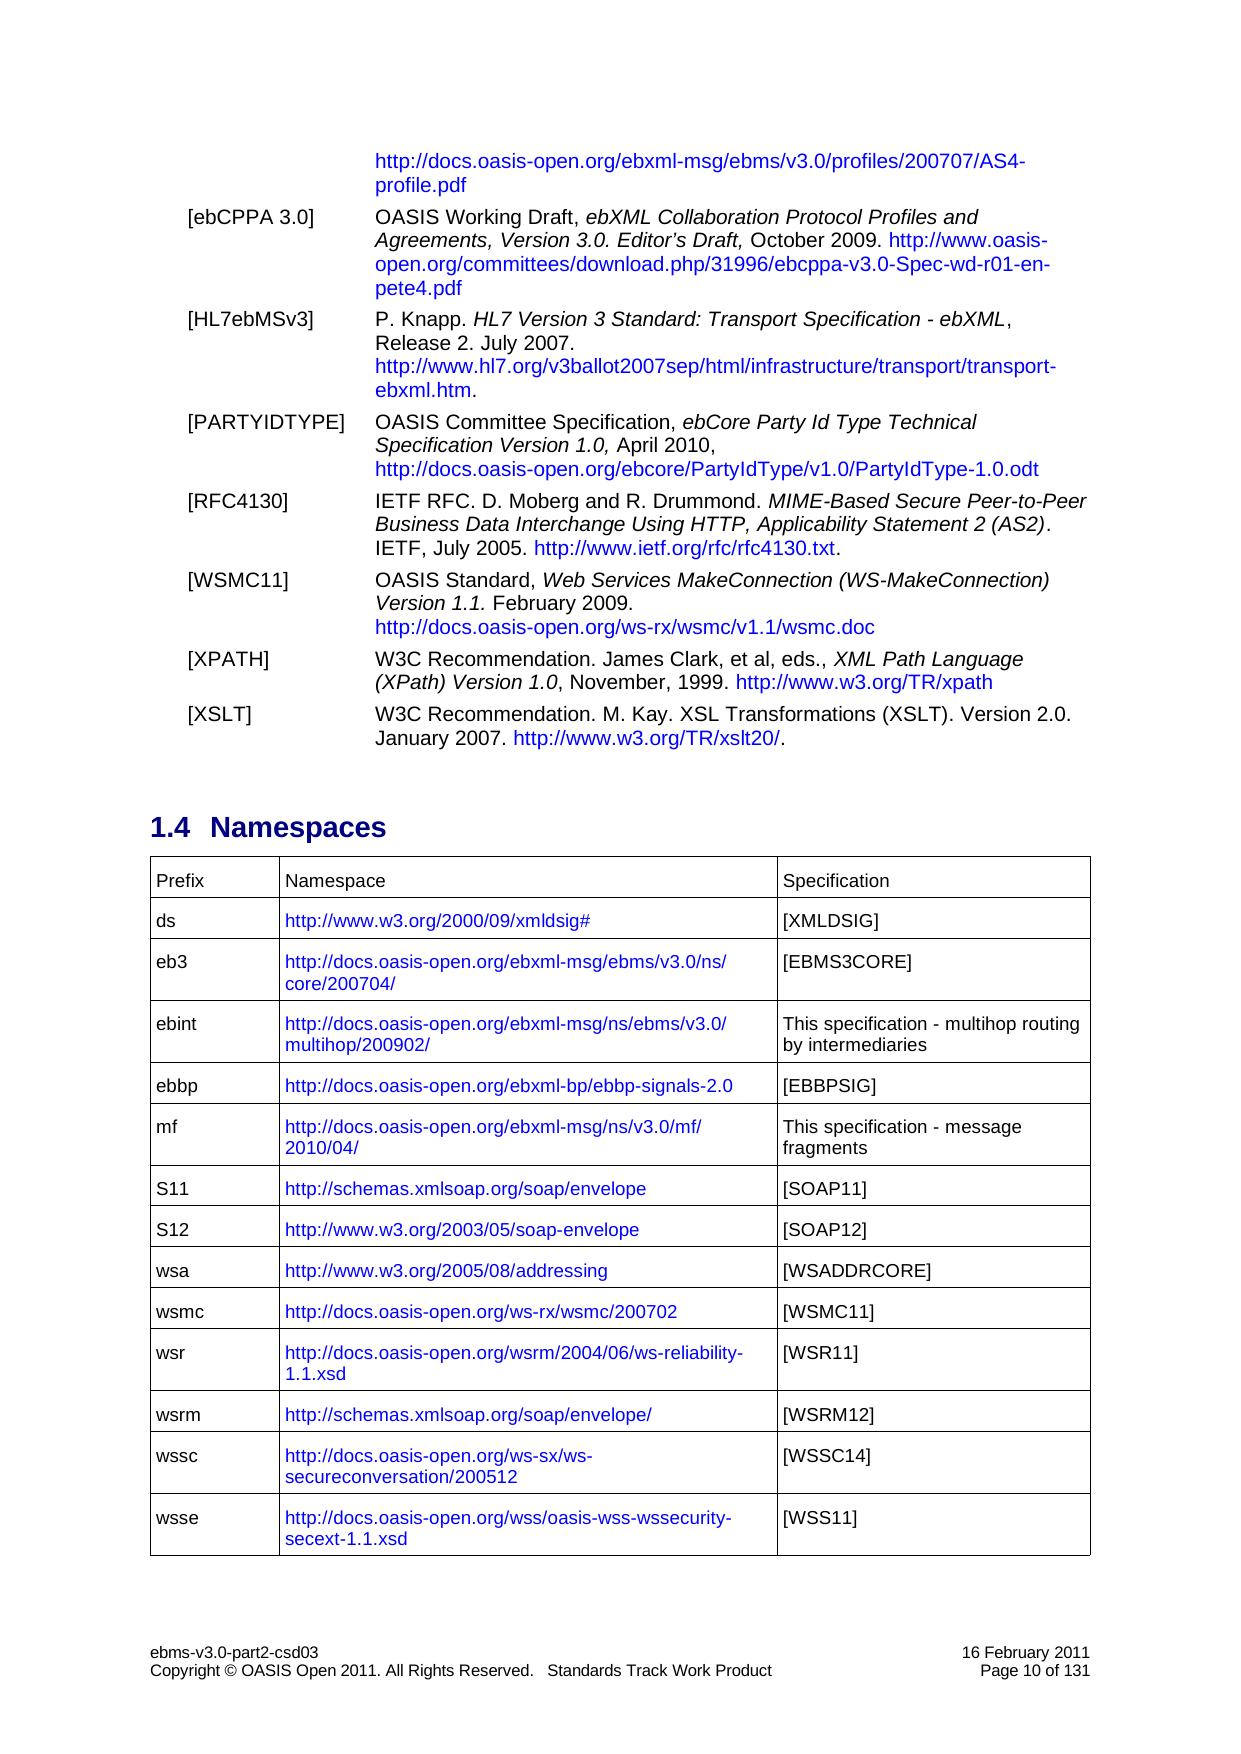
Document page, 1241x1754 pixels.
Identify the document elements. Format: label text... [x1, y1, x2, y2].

table_cell http://docs.oasis-open.org/ebxml-msg/ns/ebms/v3.0/multihop/200902/ [280, 1001, 777, 1062]
text http://docs.oasis-open.org/ebxml-msg/ebms/v3.0/profiles/200707/AS4-profile.pdf [187, 150, 1090, 197]
table_cell [WSR11] [778, 1329, 1090, 1390]
table_cell [WSMC11] [778, 1288, 1090, 1328]
table_header Specification [778, 857, 1090, 897]
table_cell S12 [151, 1206, 279, 1246]
table_cell wsa [151, 1247, 279, 1287]
table_header Namespace [280, 857, 777, 897]
table_cell [SOAP12] [778, 1206, 1090, 1246]
table_cell wsmc [151, 1288, 279, 1328]
table_cell [EBMS3CORE] [778, 939, 1090, 1000]
table_cell [XMLDSIG] [778, 898, 1090, 938]
table_cell http://docs.oasis-open.org/ws-sx/ws-secureconversation/200512 [280, 1432, 777, 1493]
table_cell http://docs.oasis-open.org/wss/oasis-wss-wssecurity-secext-1.1.xsd [280, 1494, 777, 1555]
text [WSMC11] OASIS Standard, Web Services MakeConnection (WS-MakeConnection) Version 1.1. February 2009. http://docs.oasis-open.org/ws-rx/wsmc/v1.1/wsmc.doc [187, 568, 1090, 639]
table_cell eb3 [151, 939, 279, 1000]
text [ebCPPA 3.0] OASIS Working Draft, ebXML Collaboration Protocol Profiles and Agreements, Version 3.0. Editor’s Draft, October 2009. http://www.oasis-open.org/committees/download.php/31996/ebcppa-v3.0-Spec-wd-r01-en-pete4.pdf [187, 205, 1090, 299]
subtitle Namespaces [150, 811, 1090, 843]
table_cell ds [151, 898, 279, 938]
table_cell http://www.w3.org/2005/08/addressing [280, 1247, 777, 1287]
table_cell http://docs.oasis-open.org/ebxml-msg/ns/v3.0/mf/2010/04/ [280, 1104, 777, 1165]
table_cell http://www.w3.org/2003/05/soap-envelope [280, 1206, 777, 1246]
table_cell ebbp [151, 1063, 279, 1103]
table_cell wsr [151, 1329, 279, 1390]
table_cell S11 [151, 1166, 279, 1205]
table_cell wsse [151, 1494, 279, 1555]
table_cell http://docs.oasis-open.org/wsrm/2004/06/ws-reliability-1.1.xsd [280, 1329, 777, 1390]
table_cell http://schemas.xmlsoap.org/soap/envelope [280, 1166, 777, 1205]
table_cell [WSADDRCORE] [778, 1247, 1090, 1287]
table_cell [WSS11] [778, 1494, 1090, 1555]
table_cell This specification - multihop routing by intermediaries [778, 1001, 1090, 1062]
table_cell http://docs.oasis-open.org/ws-rx/wsmc/200702 [280, 1288, 777, 1328]
text [PARTYIDTYPE] OASIS Committee Specification, ebCore Party Id Type Technical Specification Version 1.0, April 2010, http://docs.oasis-open.org/ebcore/PartyIdType/v1.0/PartyIdType-1.0.odt [187, 410, 1090, 481]
table_cell mf [151, 1104, 279, 1165]
text [XPATH] W3C Recommendation. James Clark, et al, eds., XML Path Language (XPath) Version 1.0, November, 1999. http://www.w3.org/TR/xpath [187, 647, 1090, 694]
table_cell [EBBPSIG] [778, 1063, 1090, 1103]
text [RFC4130] IETF RFC. D. Moberg and R. Drummond. MIME-Based Secure Peer-to-Peer Business Data Interchange Using HTTP, Applicability Statement 2 (AS2). IETF, July 2005. http://www.ietf.org/rfc/rfc4130.txt. [187, 489, 1090, 560]
table_cell [WSRM12] [778, 1391, 1090, 1431]
table_cell [WSSC14] [778, 1432, 1090, 1493]
table_cell http://docs.oasis-open.org/ebxml-bp/ebbp-signals-2.0 [280, 1063, 777, 1103]
table_cell ebint [151, 1001, 279, 1062]
text [XSLT] W3C Recommendation. M. Kay. XSL Transformations (XSLT). Version 2.0. January 2007. http://www.w3.org/TR/xslt20/. [187, 703, 1090, 750]
table_cell wsrm [151, 1391, 279, 1431]
table_cell http://docs.oasis-open.org/ebxml-msg/ebms/v3.0/ns/core/200704/ [280, 939, 777, 1000]
text [HL7ebMSv3] P. Knapp. HL7 Version 3 Standard: Transport Specification - ebXML, Release 2. July 2007. http://www.hl7.org/v3ballot2007sep/html/infrastructure/transport/transport-ebxml.htm. [187, 308, 1090, 402]
table_cell [SOAP11] [778, 1166, 1090, 1205]
table_cell http://www.w3.org/2000/09/xmldsig# [280, 898, 777, 938]
table_header Prefix [151, 857, 279, 897]
table_cell wssc [151, 1432, 279, 1493]
table_cell http://schemas.xmlsoap.org/soap/envelope/ [280, 1391, 777, 1431]
table_cell This specification - message fragments [778, 1104, 1090, 1165]
